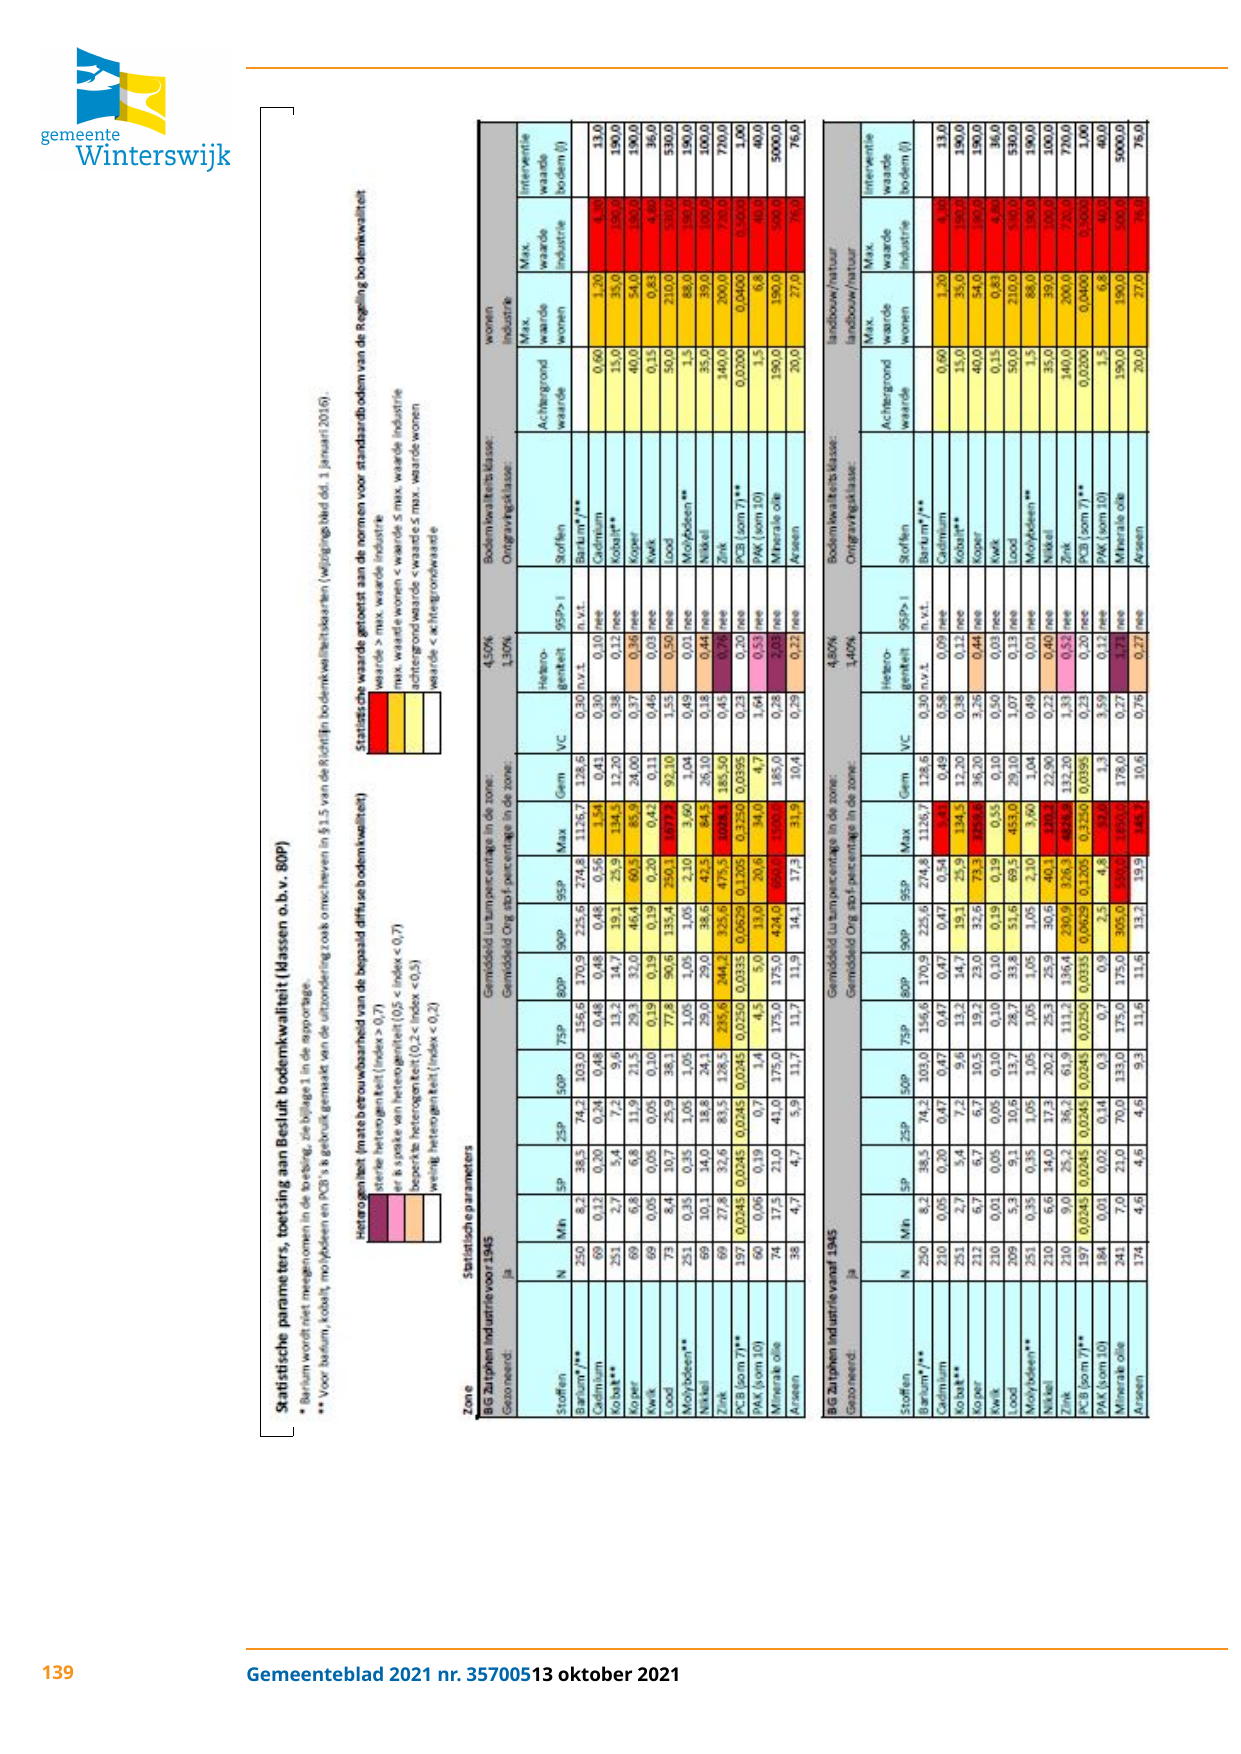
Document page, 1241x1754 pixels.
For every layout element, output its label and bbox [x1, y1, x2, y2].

picture [41, 47, 231, 172]
picture [225, 153, 231, 162]
picture [268, 115, 1155, 1427]
